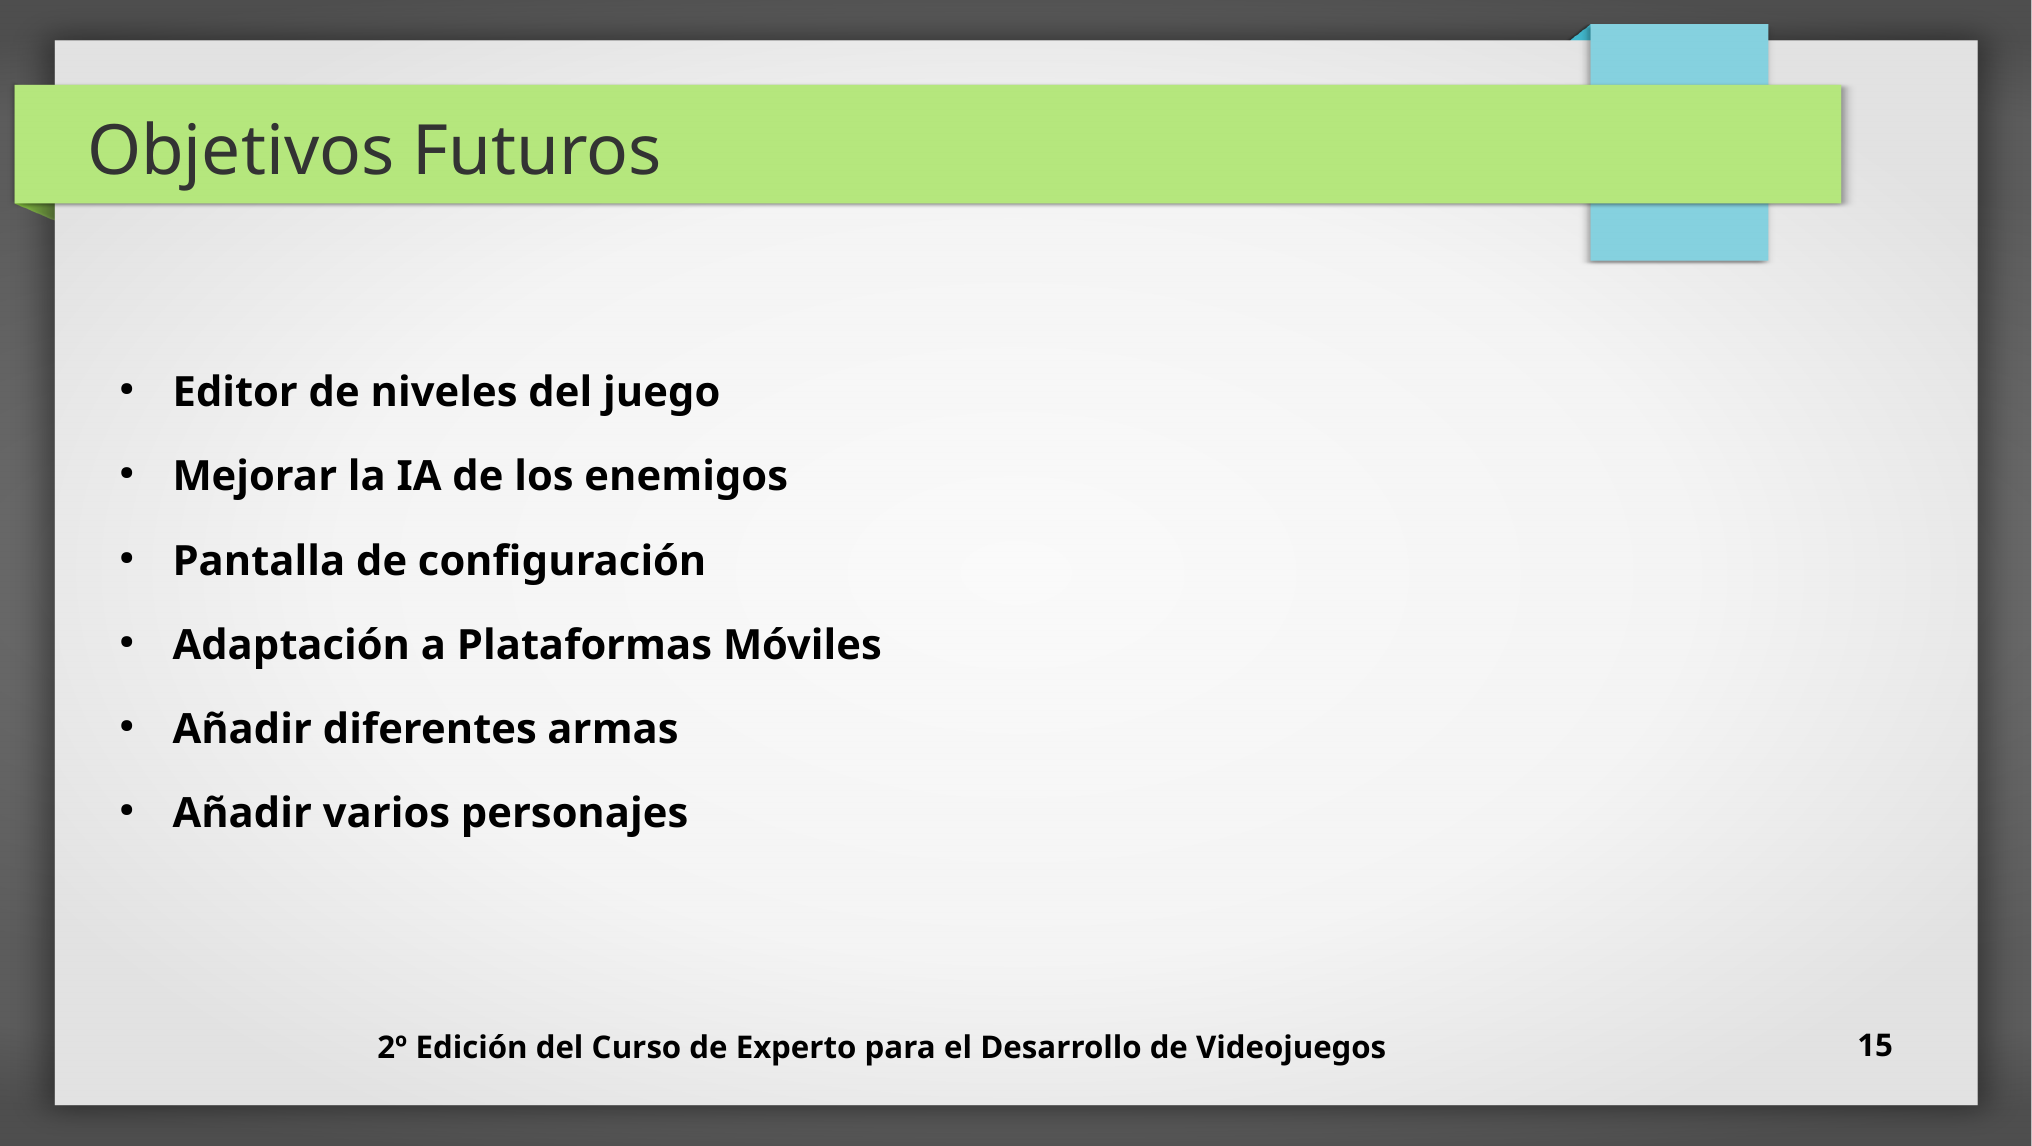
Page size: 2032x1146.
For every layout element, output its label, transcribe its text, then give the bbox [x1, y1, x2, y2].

list Editor de niveles del juego Mejorar la IA de los enemigos Pantalla de configuración Adaptación a Plataformas Móviles Añadir diferentes armas Añadir varios personajes [101, 317, 1890, 982]
picture [0, 0, 2032, 1146]
text_box 2º Edición del Curso de Experto para el Desarrollo de Videojuegos [362, 1018, 1669, 1085]
title Objetivos Futuros [87, 91, 1510, 204]
text_box [1842, 1015, 2032, 1082]
